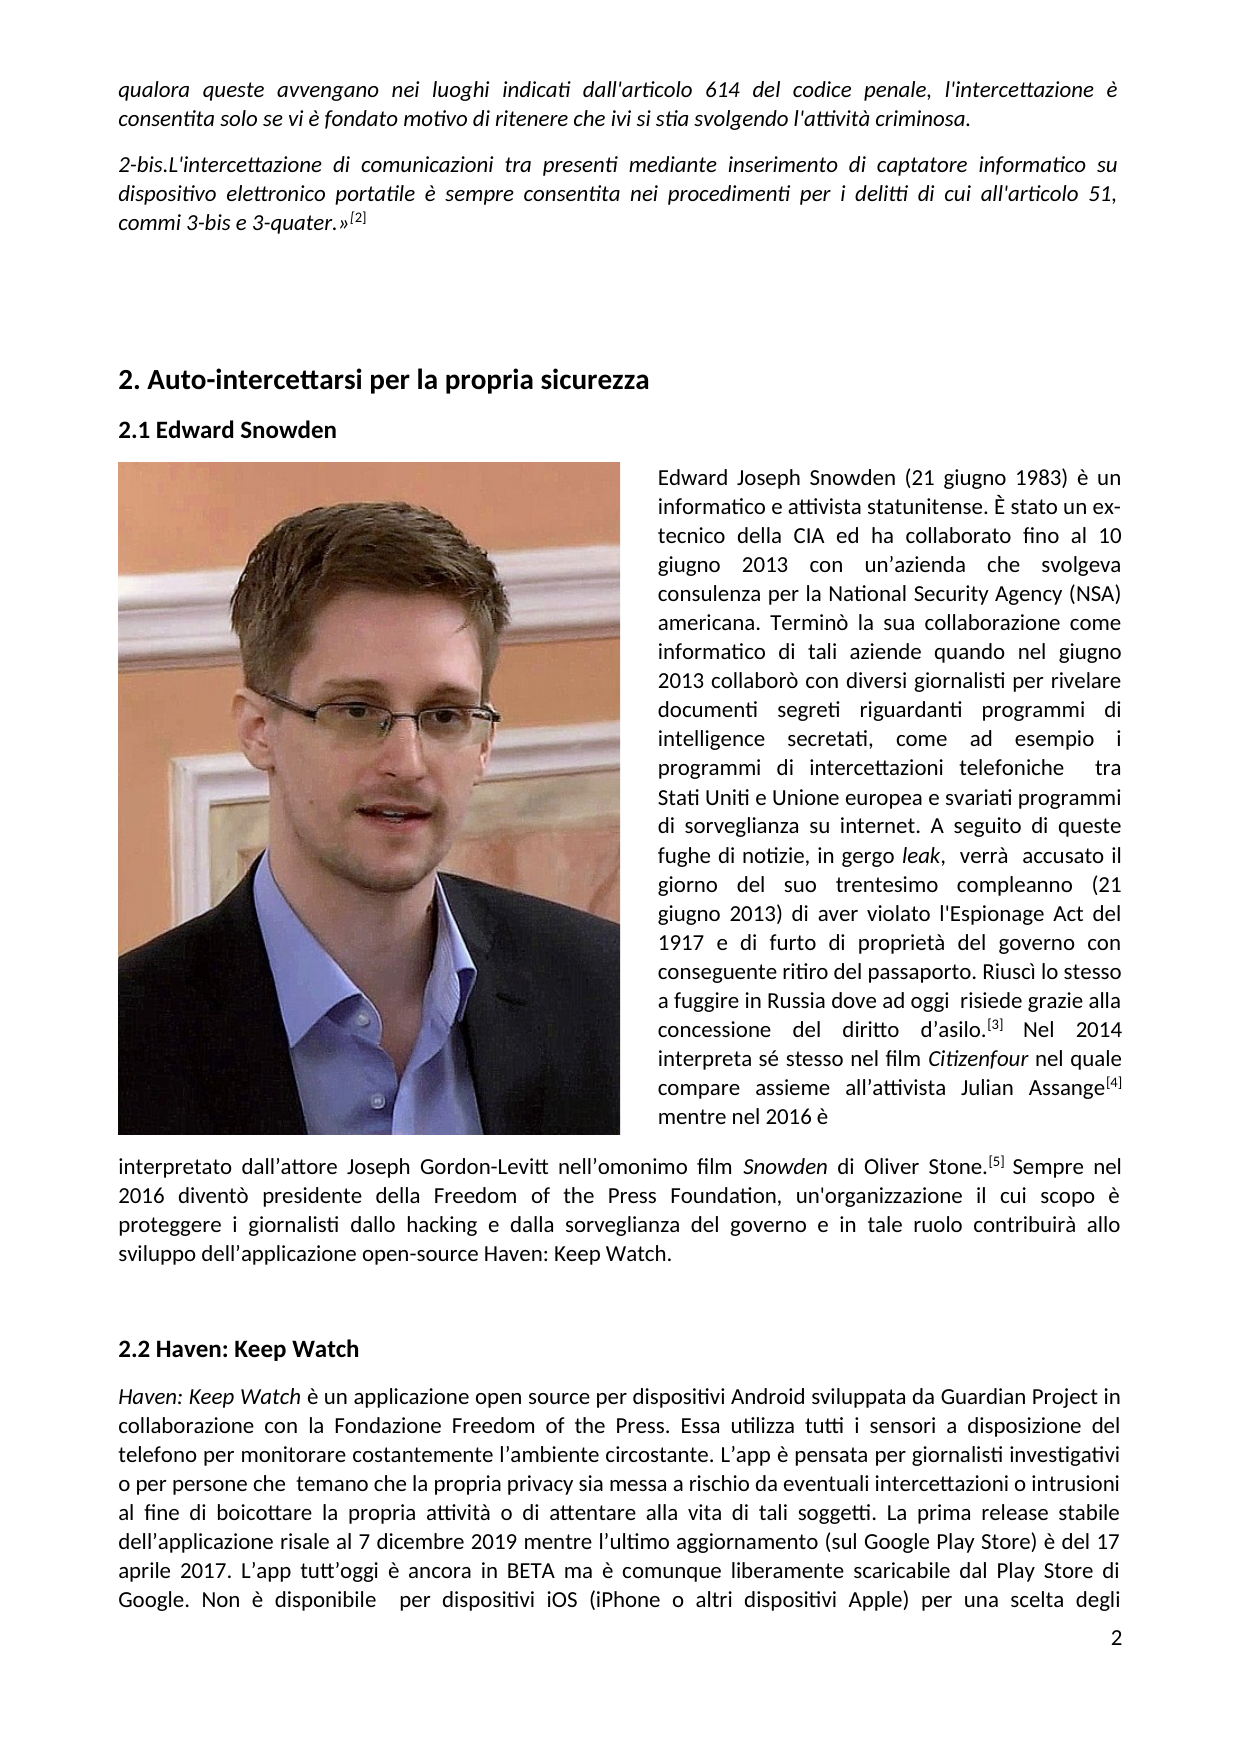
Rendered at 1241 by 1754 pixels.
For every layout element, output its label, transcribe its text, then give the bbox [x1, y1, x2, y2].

text 2.1 Edward Snowden [118, 414, 1122, 445]
text interpretato dall’attore Joseph Gordon-Levitt nell’omonimo film Snowden di Oliver Stone.[5] Sempre nel 2016 diventò presidente della Freedom of the Press Foundation, un'organizzazione il cui scopo è proteggere i giornalisti dallo hacking e dalla sorveglianza del governo e in tale ruolo contribuirà allo sviluppo dell’applicazione open-source Haven: Keep Watch. [118, 1152, 1122, 1267]
text Edward Joseph Snowden (21 giugno 1983) è un informatico e attivista statunitense. È stato un ex-tecnico della CIA ed ha collaborato fino al 10 giugno 2013 con un’azienda che svolgeva consulenza per la National Security Agency (NSA) americana. Terminò la sua collaborazione come informatico di tali aziende quando nel giugno 2013 collaborò con diversi giornalisti per rivelare documenti segreti riguardanti programmi di intelligence secretati, come ad esempio i programmi di intercettazioni telefoniche tra Stati Uniti e Unione europea e svariati programmi di sorveglianza su internet. A seguito di queste fughe di notizie, in gergo leak, verrà accusato il giorno del suo trentesimo compleanno (21 giugno 2013) di aver violato l'Espionage Act del 1917 e di furto di proprietà del governo con conseguente ritiro del passaporto. Riuscì lo stesso a fuggire in Russia dove ad oggi risiede grazie alla concessione del diritto d’asilo.[3] Nel 2014 interpreta sé stesso nel film Citizenfour nel quale compare assieme all’attivista Julian Assange[4] mentre nel 2016 è [658, 463, 1122, 1130]
text Haven: Keep Watch è un applicazione open source per dispositivi Android sviluppata da Guardian Project in collaborazione con la Fondazione Freedom of the Press. Essa utilizza tutti i sensori a disposizione del telefono per monitorare costantemente l’ambiente circostante. L’app è pensata per giornalisti investigativi o per persone che temano che la propria privacy sia messa a rischio da eventuali intercettazioni o intrusioni al fine di boicottare la propria attività o di attentare alla vita di tali soggetti. La prima release stabile dell’applicazione risale al 7 dicembre 2019 mentre l’ultimo aggiornamento (sul Google Play Store) è del 17 aprile 2017. L’app tutt’oggi è ancora in BETA ma è comunque liberamente scaricabile dal Play Store di Google. Non è disponibile per dispositivi iOS (iPhone o altri dispositivi Apple) per una scelta degli [118, 1382, 1122, 1613]
text 2.2 Haven: Keep Watch [118, 1333, 1122, 1364]
text qualora queste avvengano nei luoghi indicati dall'articolo 614 del codice penale, l'intercettazione è consentita solo se vi è fondato motivo di ritenere che ivi si stia svolgendo l'attività criminosa. [118, 75, 1122, 132]
text 2. Auto-intercettarsi per la propria sicurezza [118, 361, 1122, 397]
text 2-bis.L'intercettazione di comunicazioni tra presenti mediante inserimento di captatore informatico su dispositivo elettronico portatile è sempre consentita nei procedimenti per i delitti di cui all'articolo 51, commi 3-bis e 3-quater.»[2] [118, 150, 1122, 236]
